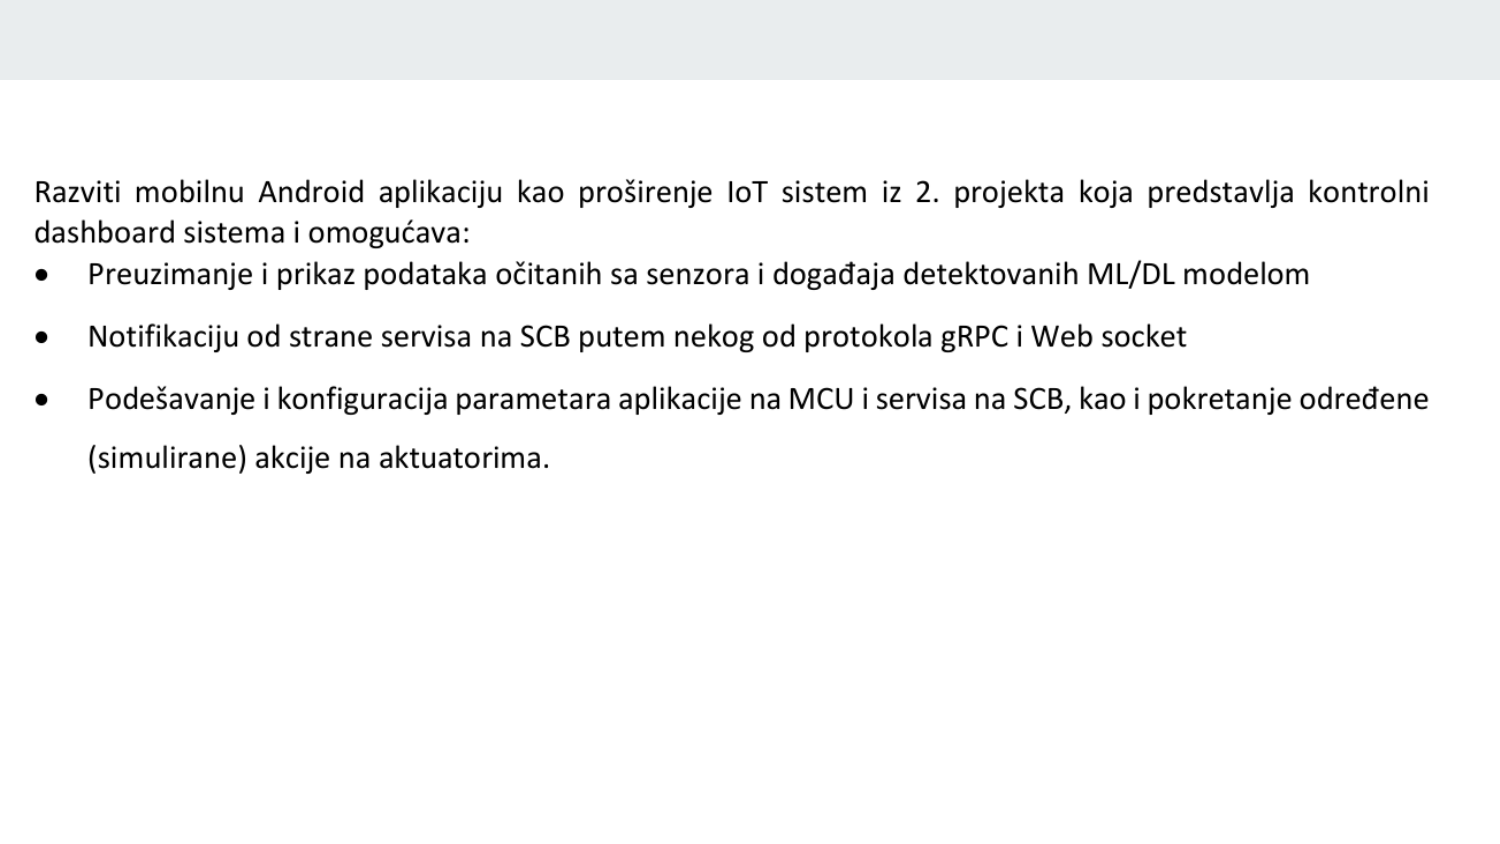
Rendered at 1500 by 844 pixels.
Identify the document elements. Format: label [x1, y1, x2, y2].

picture [0, 149, 1500, 498]
